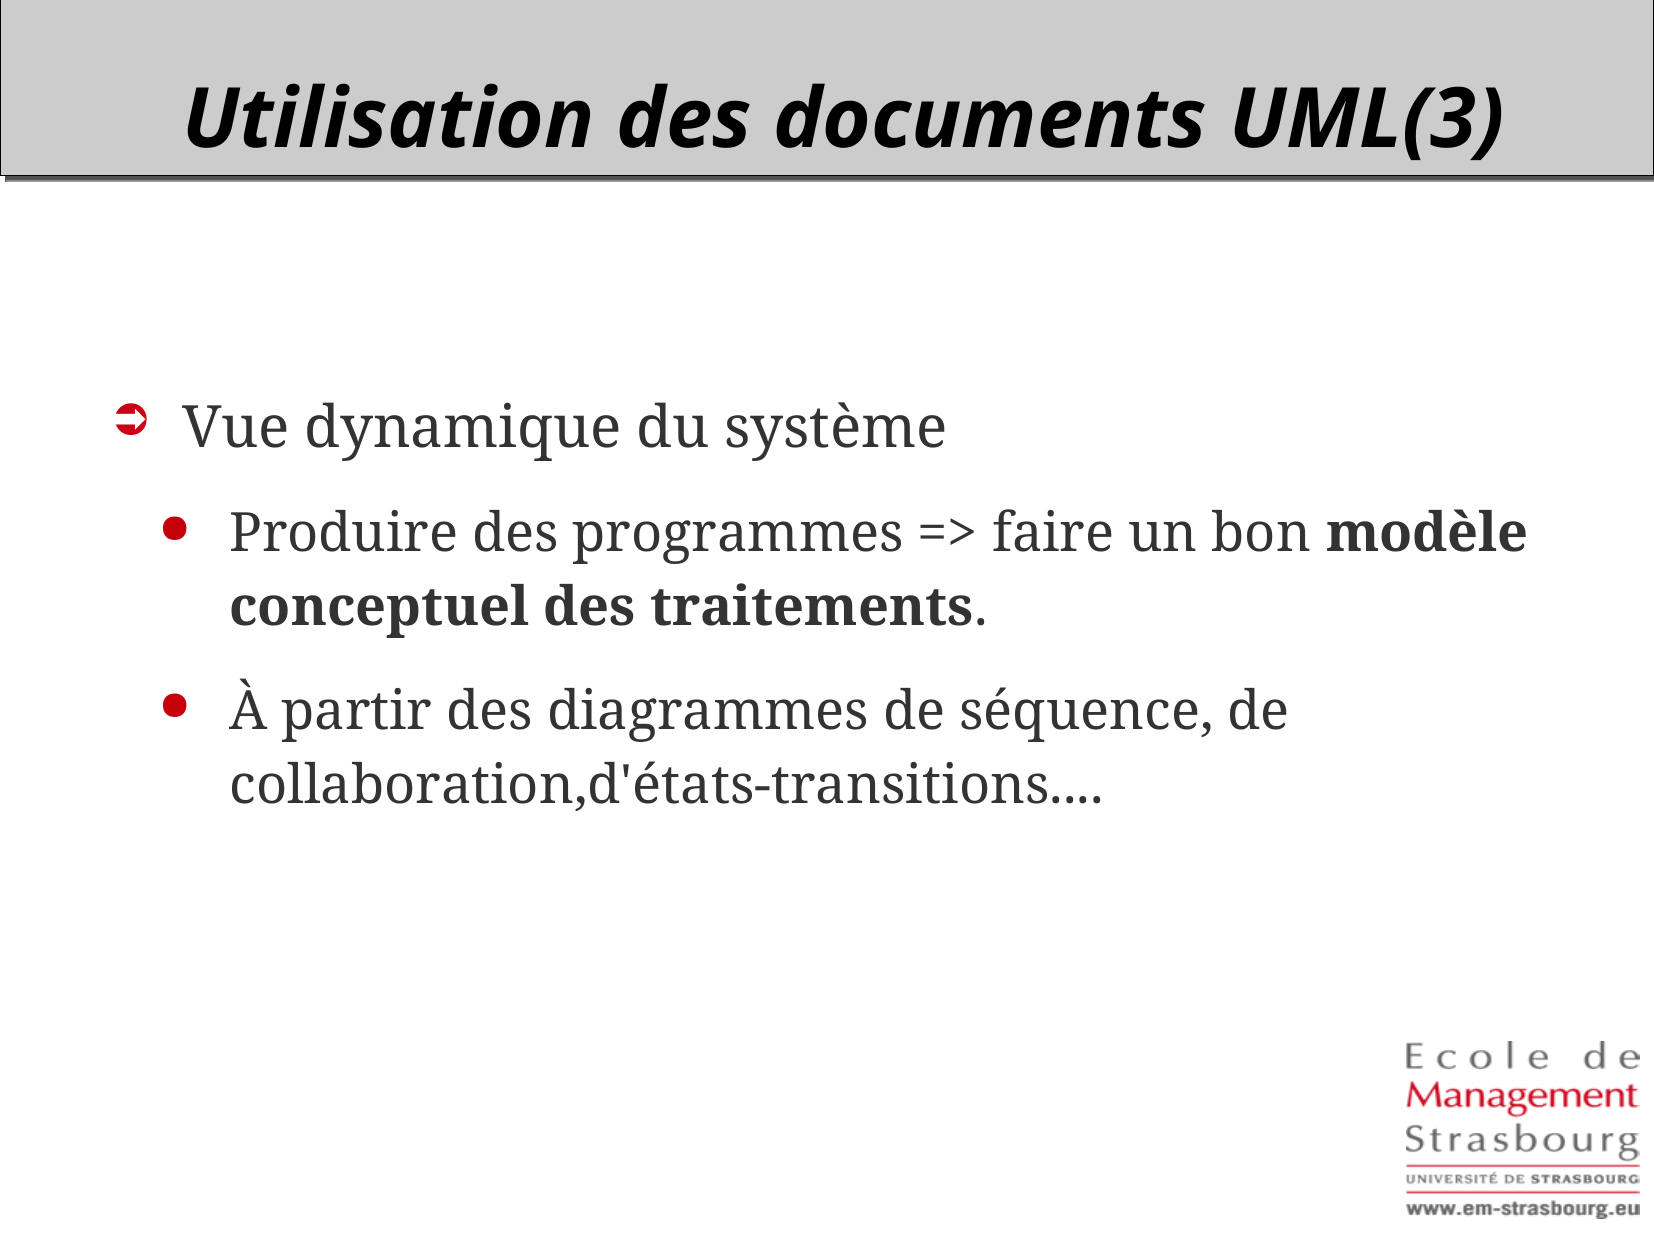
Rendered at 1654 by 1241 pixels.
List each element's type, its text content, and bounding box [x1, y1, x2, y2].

picture [1406, 1041, 1640, 1219]
title Utilisation des documents UML(3) [138, 26, 1551, 204]
list Vue dynamique du système Produire des programmes => faire un bon modèle conceptuel des traitements. À partir des diagrammes de séquence, de collaboration,d'états-transitions.... [99, 276, 1558, 1187]
